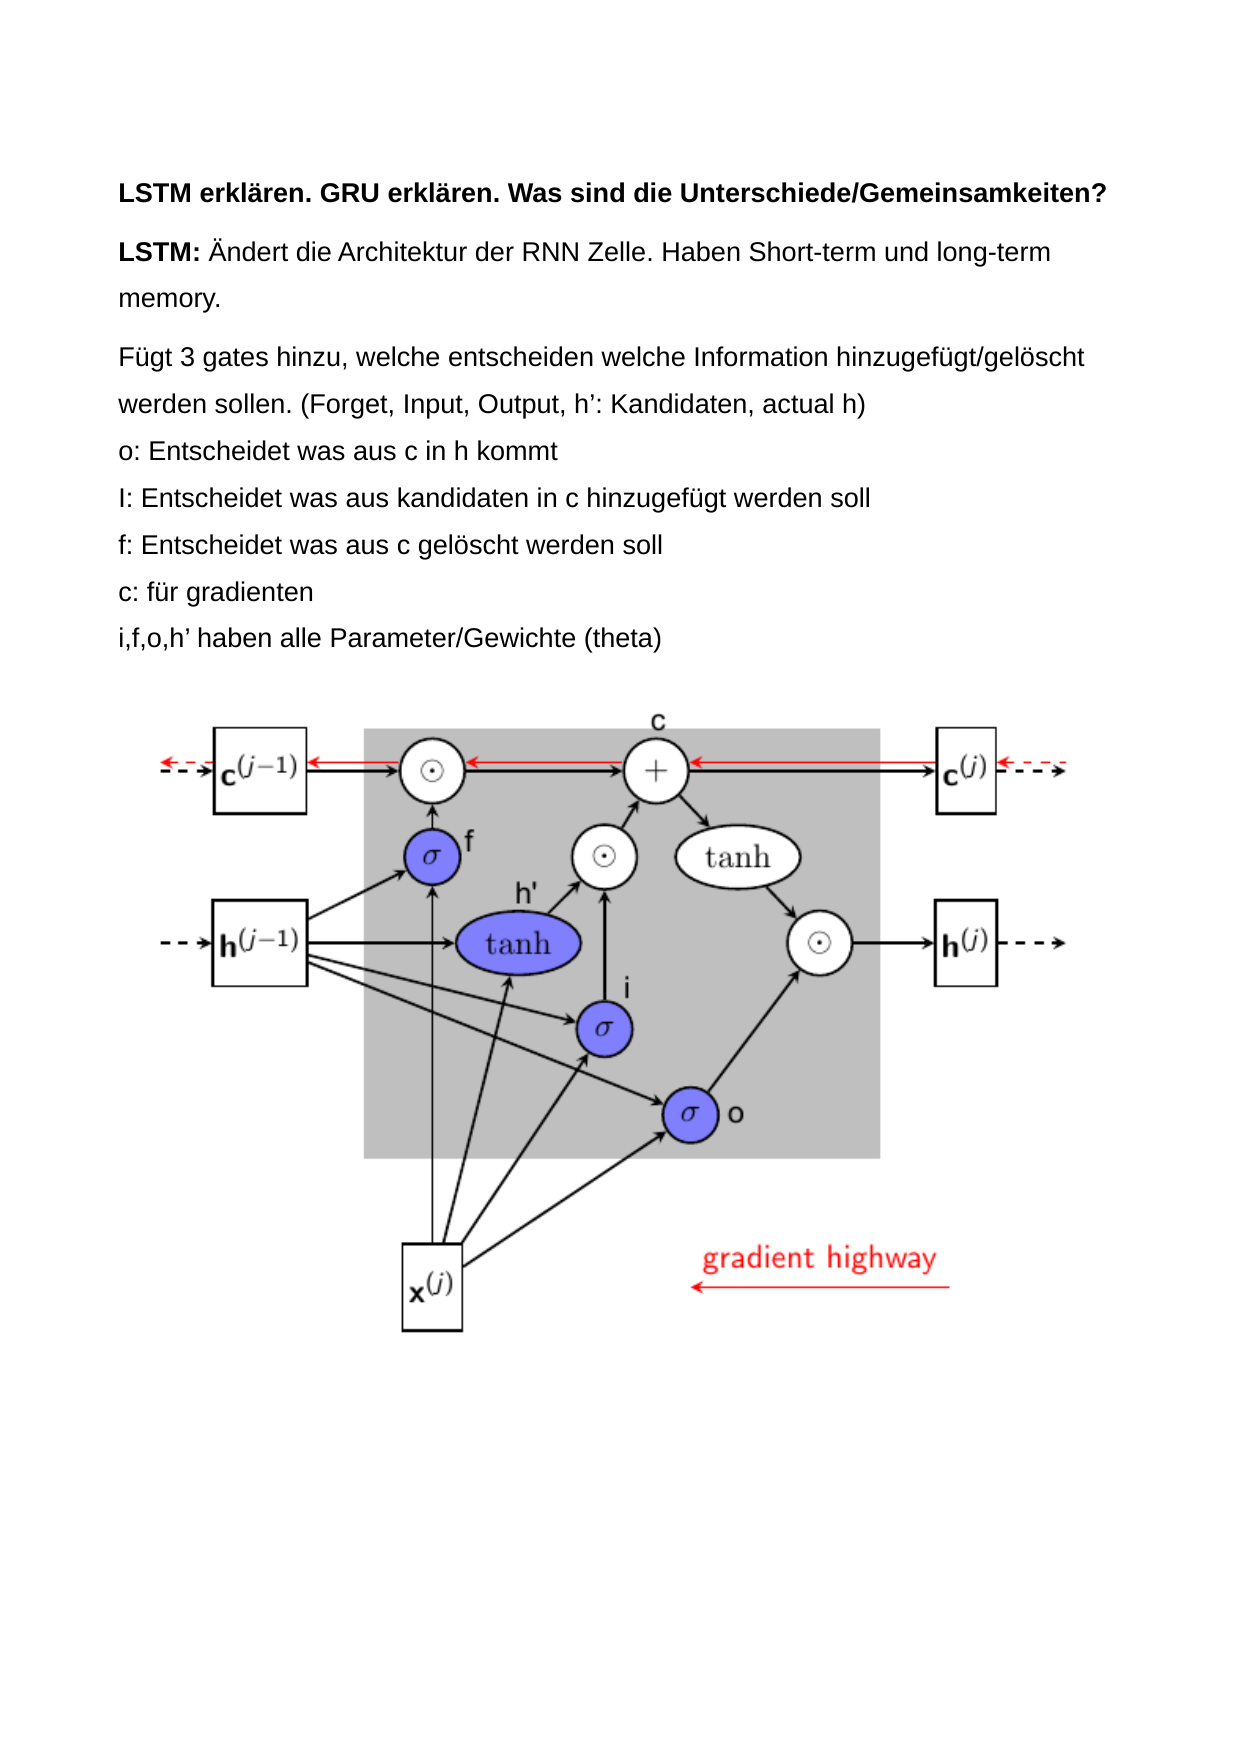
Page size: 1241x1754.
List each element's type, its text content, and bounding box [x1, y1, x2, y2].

text LSTM: Ändert die Architektur der RNN Zelle. Haben Short-term und long-term memory. [118, 236, 1122, 314]
picture [128, 692, 1134, 1364]
text LSTM erklären. GRU erklären. Was sind die Unterschiede/Gemeinsamkeiten? [118, 177, 1122, 208]
text Fügt 3 gates hinzu, welche entscheiden welche Information hinzugefügt/gelöscht werden sollen. (Forget, Input, Output, h’: Kandidaten, actual h) o: Entscheidet was aus c in h kommt I: Entscheidet was aus kandidaten in c hinzugefügt werden soll f: Entscheidet was aus c gelöscht werden soll c: für gradienten i,f,o,h’ haben alle Parameter/Gewichte (theta) [118, 341, 1122, 654]
